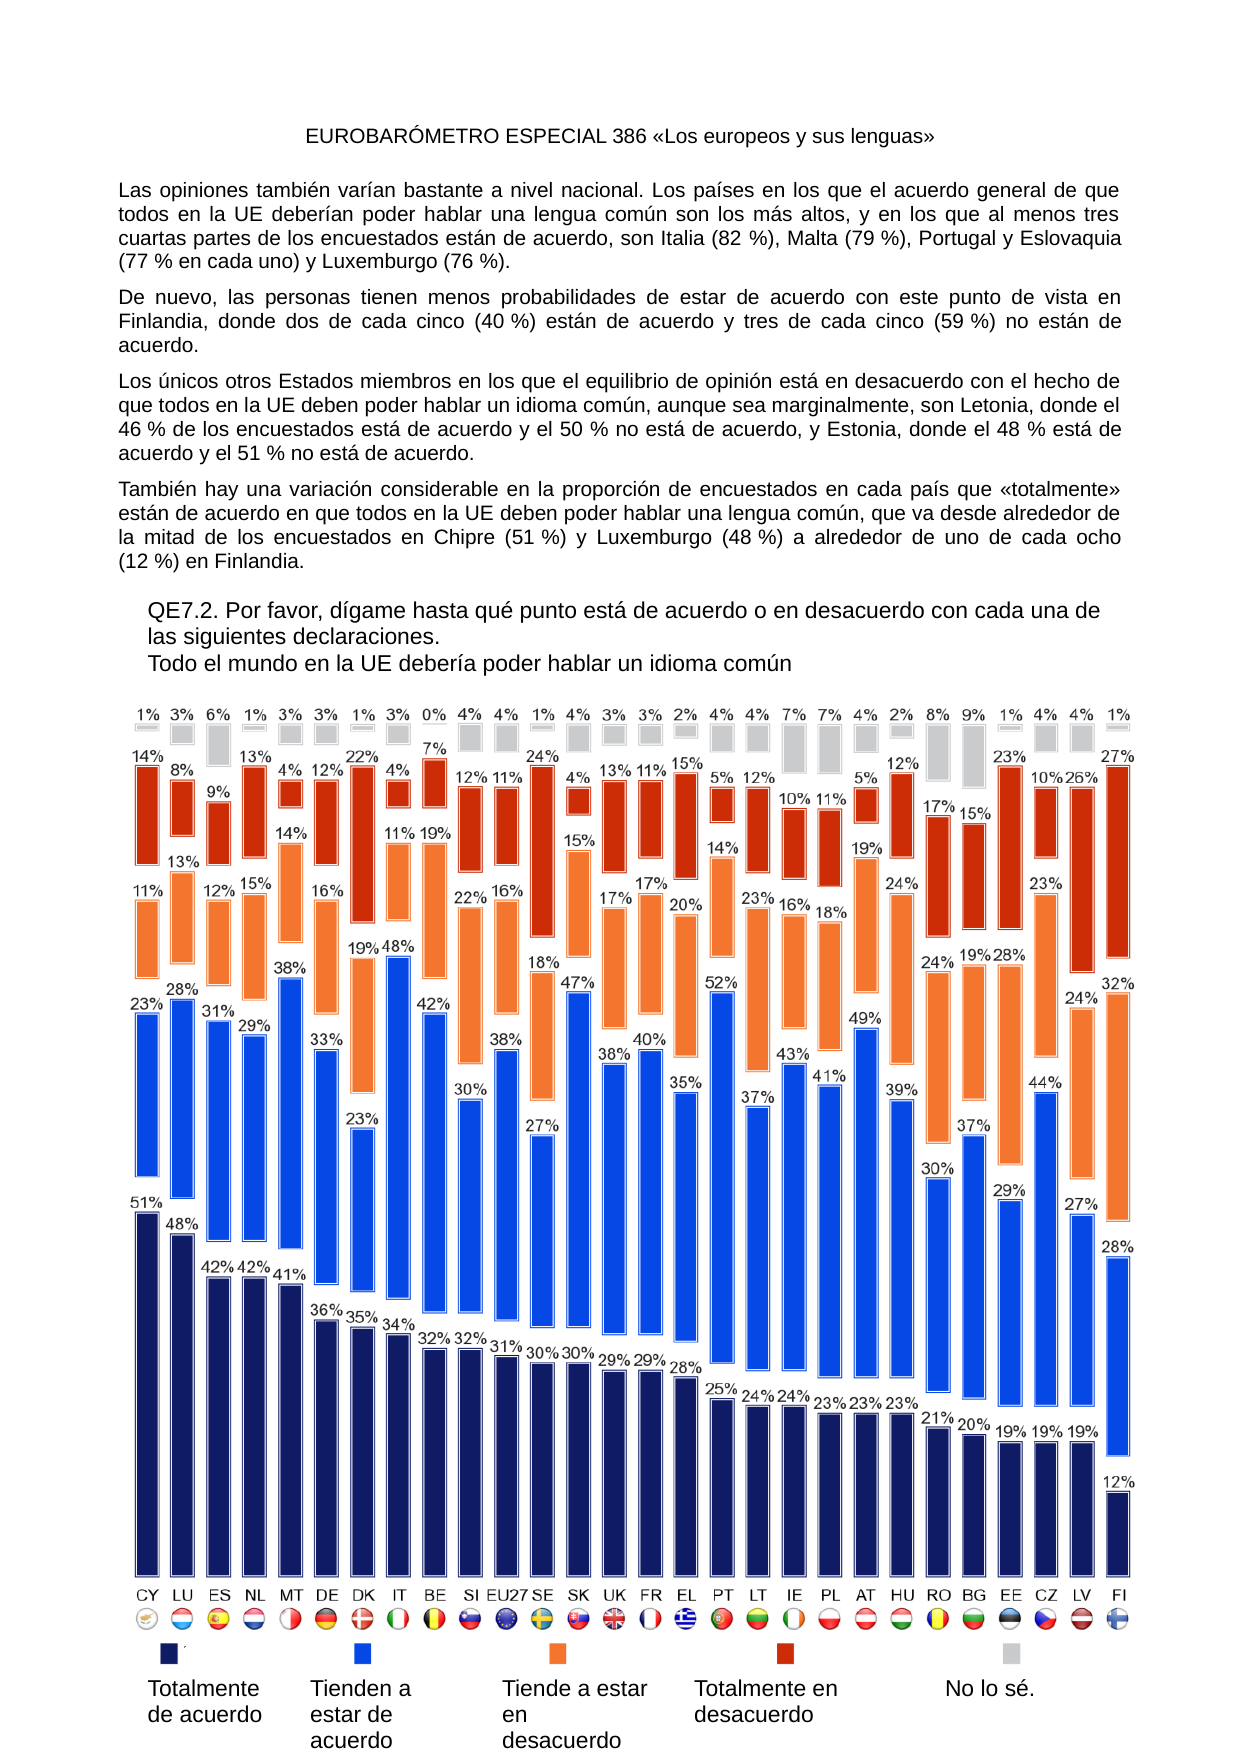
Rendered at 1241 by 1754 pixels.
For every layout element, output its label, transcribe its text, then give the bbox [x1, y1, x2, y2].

picture [118, 700, 1137, 1670]
text Las opiniones también varían bastante a nivel nacional. Los países en los que el acuerdo general de que todos en la UE deberían poder hablar una lengua común son los más altos, y en los que al menos tres cuartas partes de los encuestados están de acuerdo, son Italia (82 %), Malta (79 %), Portugal y Eslovaquia (77 % en cada uno) y Luxemburgo (76 %). [118, 177, 1122, 273]
text De nuevo, las personas tienen menos probabilidades de estar de acuerdo con este punto de vista en Finlandia, donde dos de cada cinco (40 %) están de acuerdo y tres de cada cinco (59 %) no están de acuerdo. [118, 285, 1122, 357]
text Los únicos otros Estados miembros en los que el equilibrio de opinión está en desacuerdo con el hecho de que todos en la UE deben poder hablar un idioma común, aunque sea marginalmente, son Letonia, donde el 46 % de los encuestados está de acuerdo y el 50 % no está de acuerdo, y Estonia, donde el 48 % está de acuerdo y el 51 % no está de acuerdo. [118, 369, 1122, 465]
text También hay una variación considerable en la proporción de encuestados en cada país que «totalmente» están de acuerdo en que todos en la UE deben poder hablar una lengua común, que va desde alrededor de la mitad de los encuestados en Chipre (51 %) y Luxemburgo (48 %) a alrededor de uno de cada ocho (12 %) en Finlandia. [118, 477, 1122, 572]
